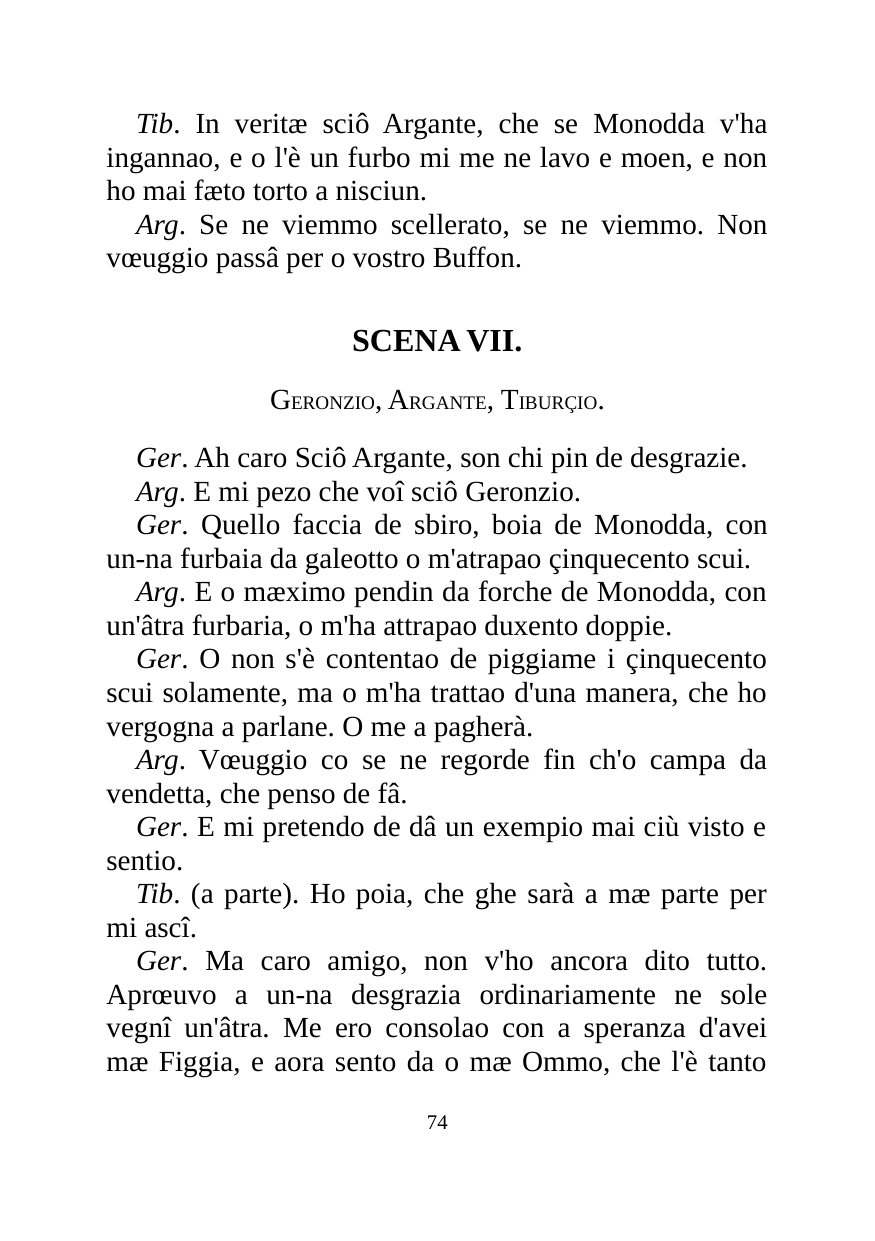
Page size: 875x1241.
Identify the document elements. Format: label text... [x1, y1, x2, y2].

text Ger. O non s'è contentao de piggiame i çinquecento scui solamente, ma o m'ha trattao d'una manera, che ho vergogna a parlane. O me a pagherà. [106, 642, 768, 742]
text Ger. Quello faccia de sbiro, boia de Monodda, con un-na furbaia da galeotto o m'atrapao çinquecento scui. [106, 507, 768, 574]
text Ger. Ma caro amigo, non v'ho ancora dito tutto. Aprœuvo a un-na desgrazia ordinariamente ne sole vegnî un'âtra. Me ero consolao con a speranza d'avei mæ Figgia, e aora sento da o mæ Ommo, che l'è tanto [106, 943, 768, 1078]
text Ger. E mi pretendo de dâ un exempio mai ciù visto e sentio. [106, 809, 768, 876]
text Tib. In veritæ sciô Argante, che se Monodda v'ha ingannao, e o l'è un furbo mi me ne lavo e moen, e non ho mai fæto torto a nisciun. [106, 106, 768, 207]
text Arg. E o mæximo pendin da forche de Monodda, con un'âtra furbaria, o m'ha attrapao duxento doppie. [106, 574, 768, 642]
text Arg. Se ne viemmo scellerato, se ne viemmo. Non vœuggio passâ per o vostro Buffon. [106, 207, 768, 274]
text Geronzio, Argante, Tiburçio. [106, 382, 768, 415]
text Arg. E mi pezo che voî sciô Geronzio. [106, 474, 768, 507]
text Arg. Vœuggio co se ne regorde fin ch'o campa da vendetta, che penso de fâ. [106, 742, 768, 809]
subtitle SCENA VII. [106, 321, 768, 358]
text Ger. Ah caro Sciô Argante, son chi pin de desgrazie. [106, 440, 768, 474]
text Tib. (a parte). Ho poia, che ghe sarà a mæ parte per mi ascî. [106, 876, 768, 943]
